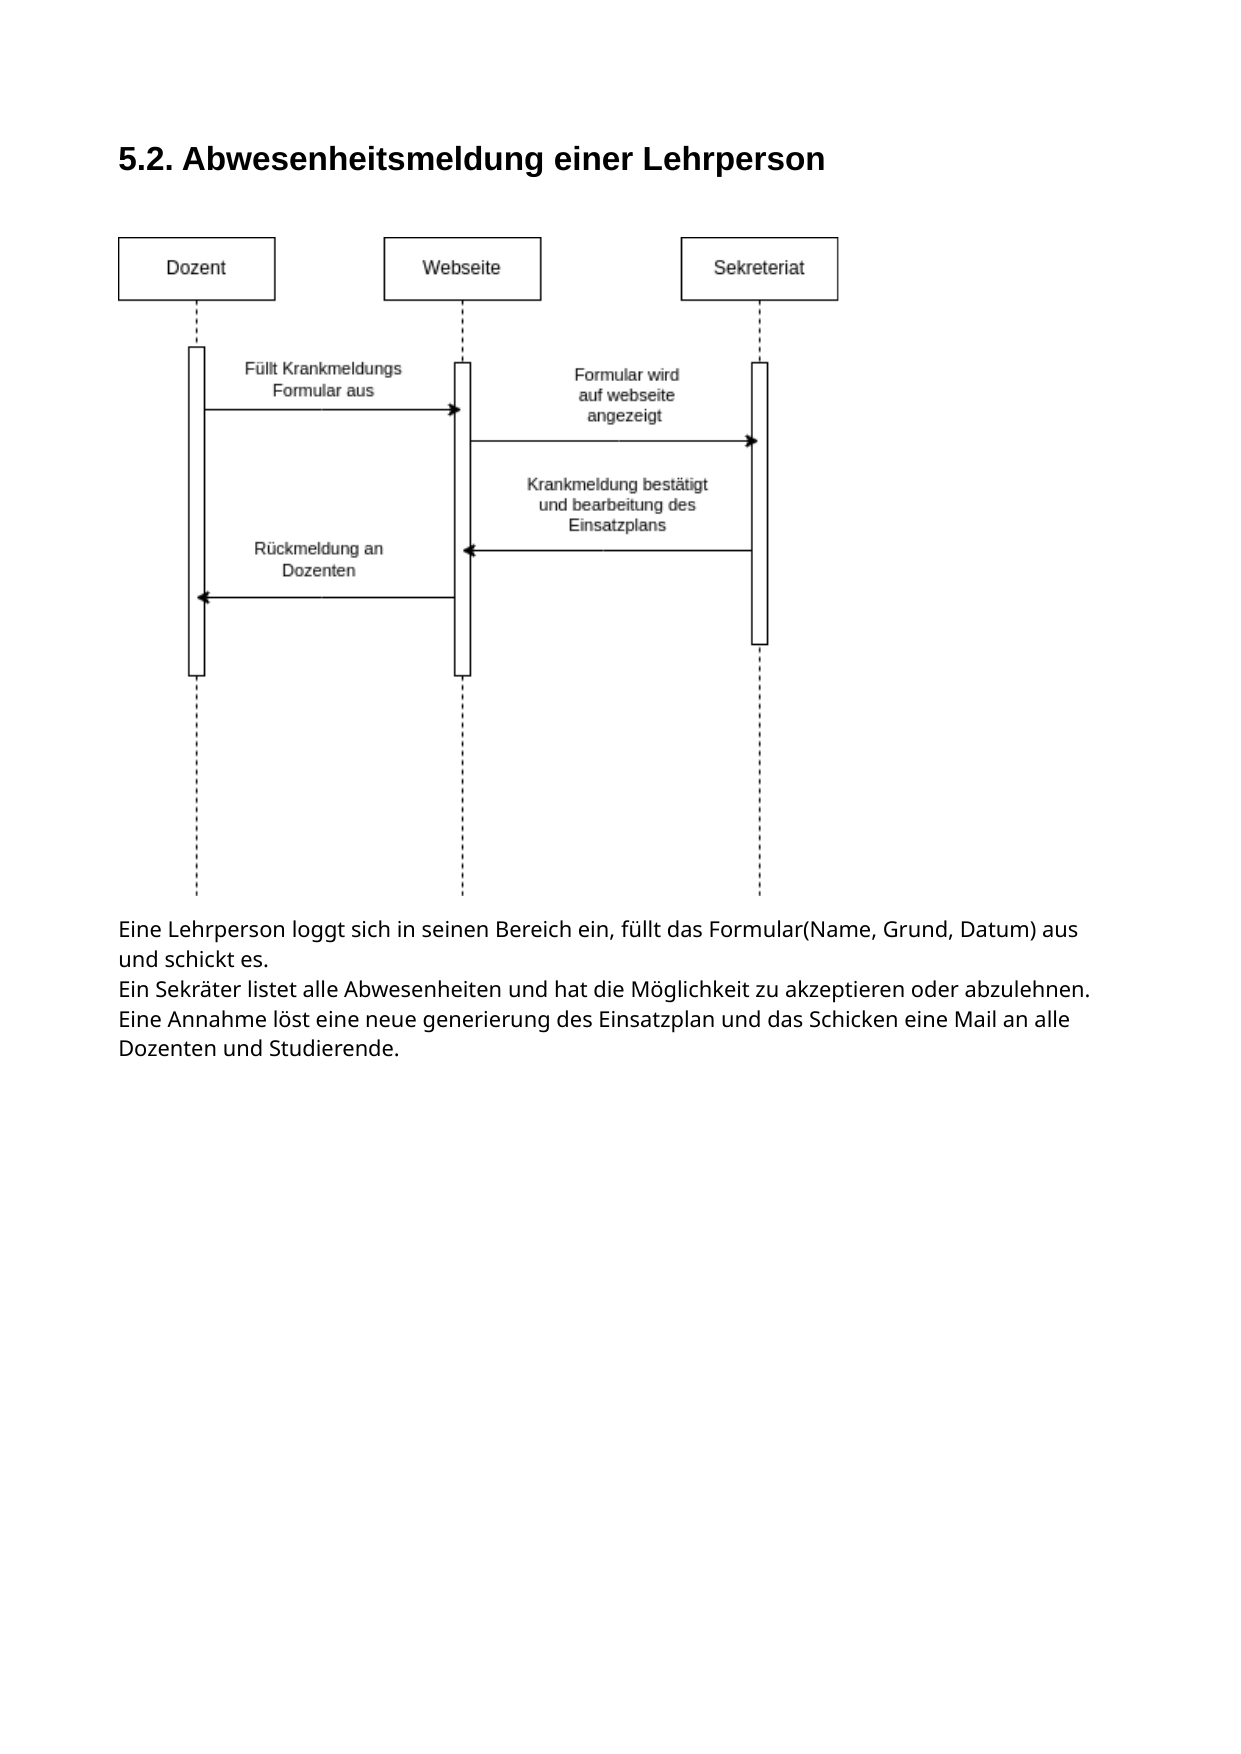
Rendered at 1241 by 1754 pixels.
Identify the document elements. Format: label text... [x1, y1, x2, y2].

subtitle 5.2. Abwesenheitsmeldung einer Lehrperson [118, 139, 1122, 177]
text Eine Lehrperson loggt sich in seinen Bereich ein, füllt das Formular(Name, Grund, Datum) aus und schickt es. [118, 914, 1122, 974]
text Ein Sekräter listet alle Abwesenheiten und hat die Möglichkeit zu akzeptieren oder abzulehnen. [118, 974, 1122, 1003]
text Eine Annahme löst eine neue generierung des Einsatzplan und das Schicken eine Mail an alle Dozenten und Studierende. [118, 1003, 1122, 1063]
picture [118, 237, 839, 896]
